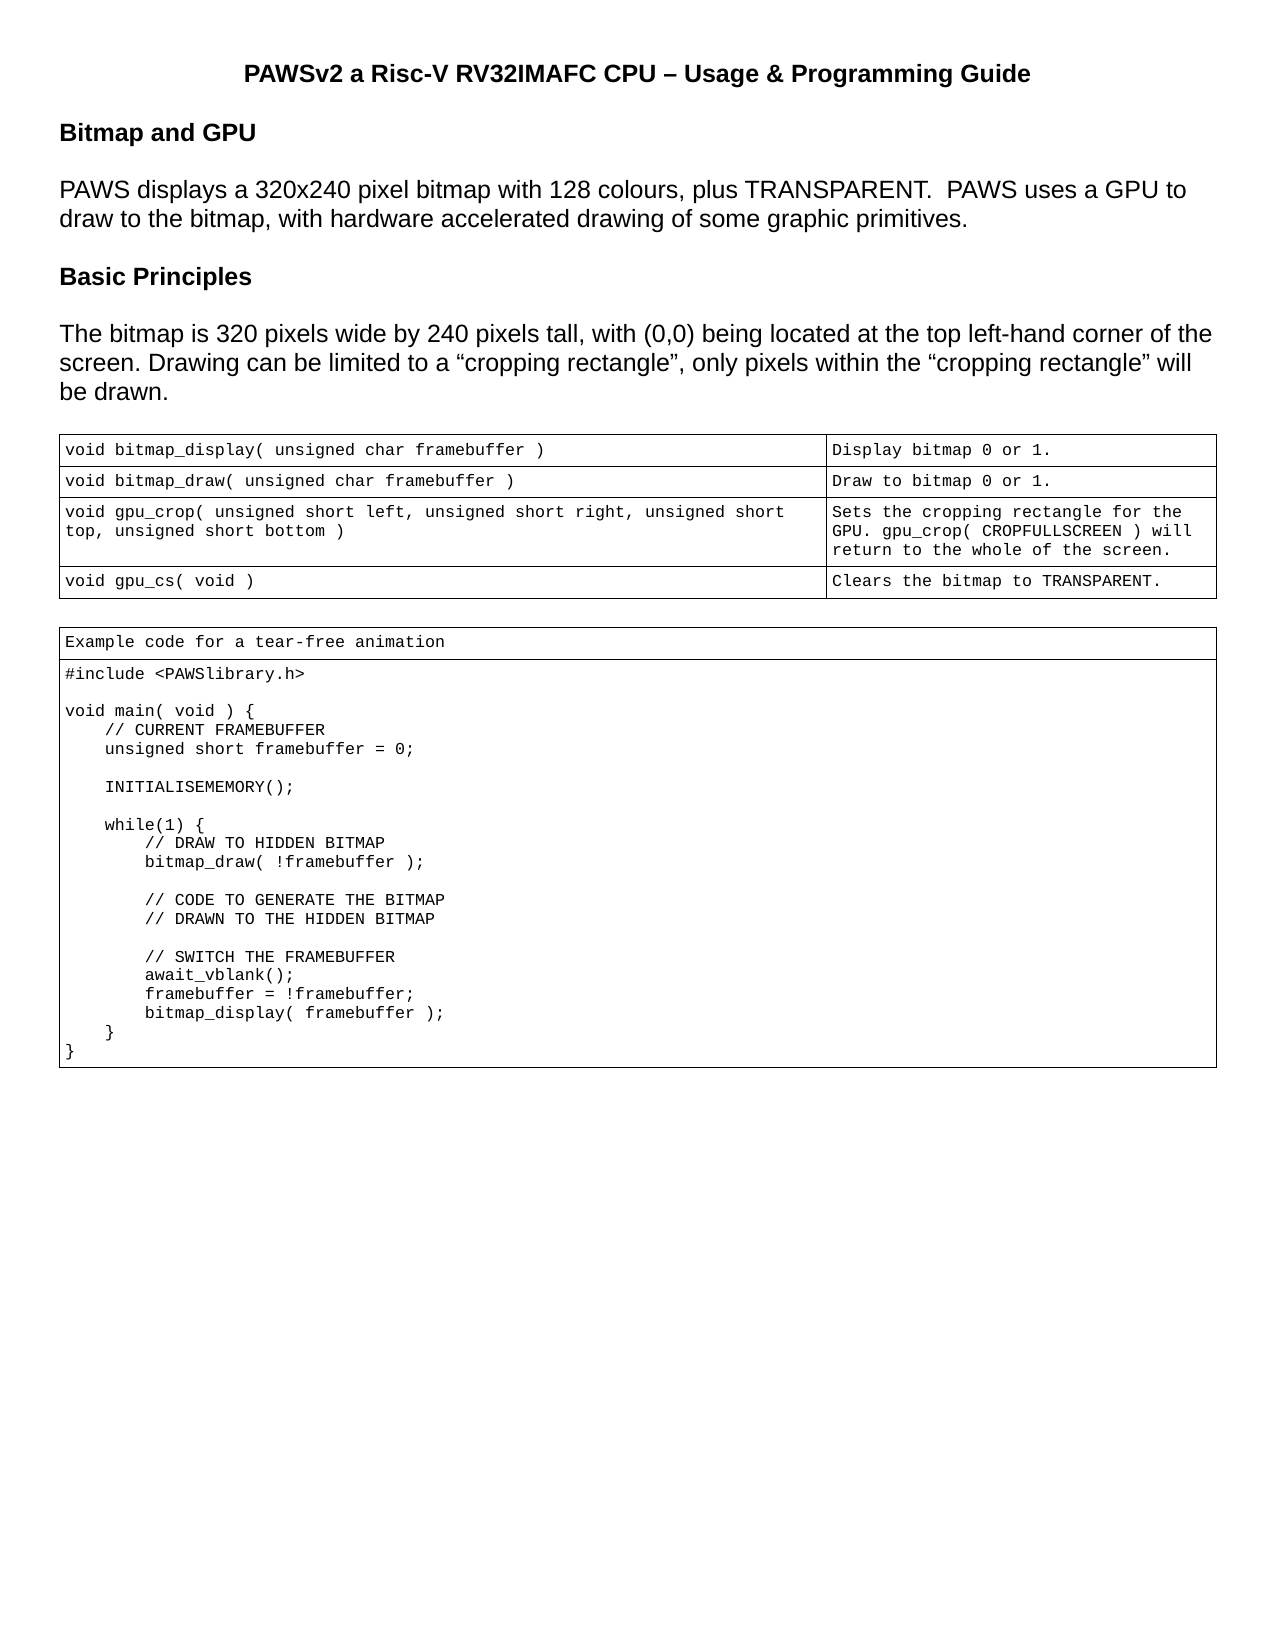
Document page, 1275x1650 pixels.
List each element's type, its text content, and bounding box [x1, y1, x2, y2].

table_header Example code for a tear-free animation [60, 628, 1216, 658]
text The bitmap is 320 pixels wide by 240 pixels tall, with (0,0) being located at the top left-hand corner of the screen. Drawing can be limited to a “cropping rectangle”, only pixels within the “cropping rectangle” will be drawn. [59, 319, 1216, 406]
table_cell Clears the bitmap to TRANSPARENT. [827, 567, 1216, 597]
table_header void bitmap_display( unsigned char framebuffer ) [60, 435, 826, 466]
table_cell void gpu_cs( void ) [60, 567, 826, 597]
table_cell Sets the cropping rectangle for the GPU. gpu_crop( CROPFULLSCREEN ) will return to the whole of the screen. [827, 498, 1216, 566]
table_cell Draw to bitmap 0 or 1. [827, 467, 1216, 497]
text PAWS displays a 320x240 pixel bitmap with 128 colours, plus TRANSPARENT. PAWS uses a GPU to draw to the bitmap, with hardware accelerated drawing of some graphic primitives. [59, 176, 1216, 233]
table_cell void bitmap_draw( unsigned char framebuffer ) [60, 467, 826, 497]
table_cell #include <PAWSlibrary.h> void main( void ) { // CURRENT FRAMEBUFFER unsigned short framebuffer = 0; INITIALISEMEMORY(); while(1) { // DRAW TO HIDDEN BITMAP bitmap_draw( !framebuffer ); // CODE TO GENERATE THE BITMAP // DRAWN TO THE HIDDEN BITMAP // SWITCH THE FRAMEBUFFER await_vblank(); framebuffer = !framebuffer; bitmap_display( framebuffer ); } } [60, 660, 1216, 1067]
text Basic Principles [59, 262, 1216, 291]
text Bitmap and GPU [59, 118, 1216, 147]
table_cell void gpu_crop( unsigned short left, unsigned short right, unsigned short top, unsigned short bottom ) [60, 498, 826, 566]
table_header Display bitmap 0 or 1. [827, 435, 1216, 466]
